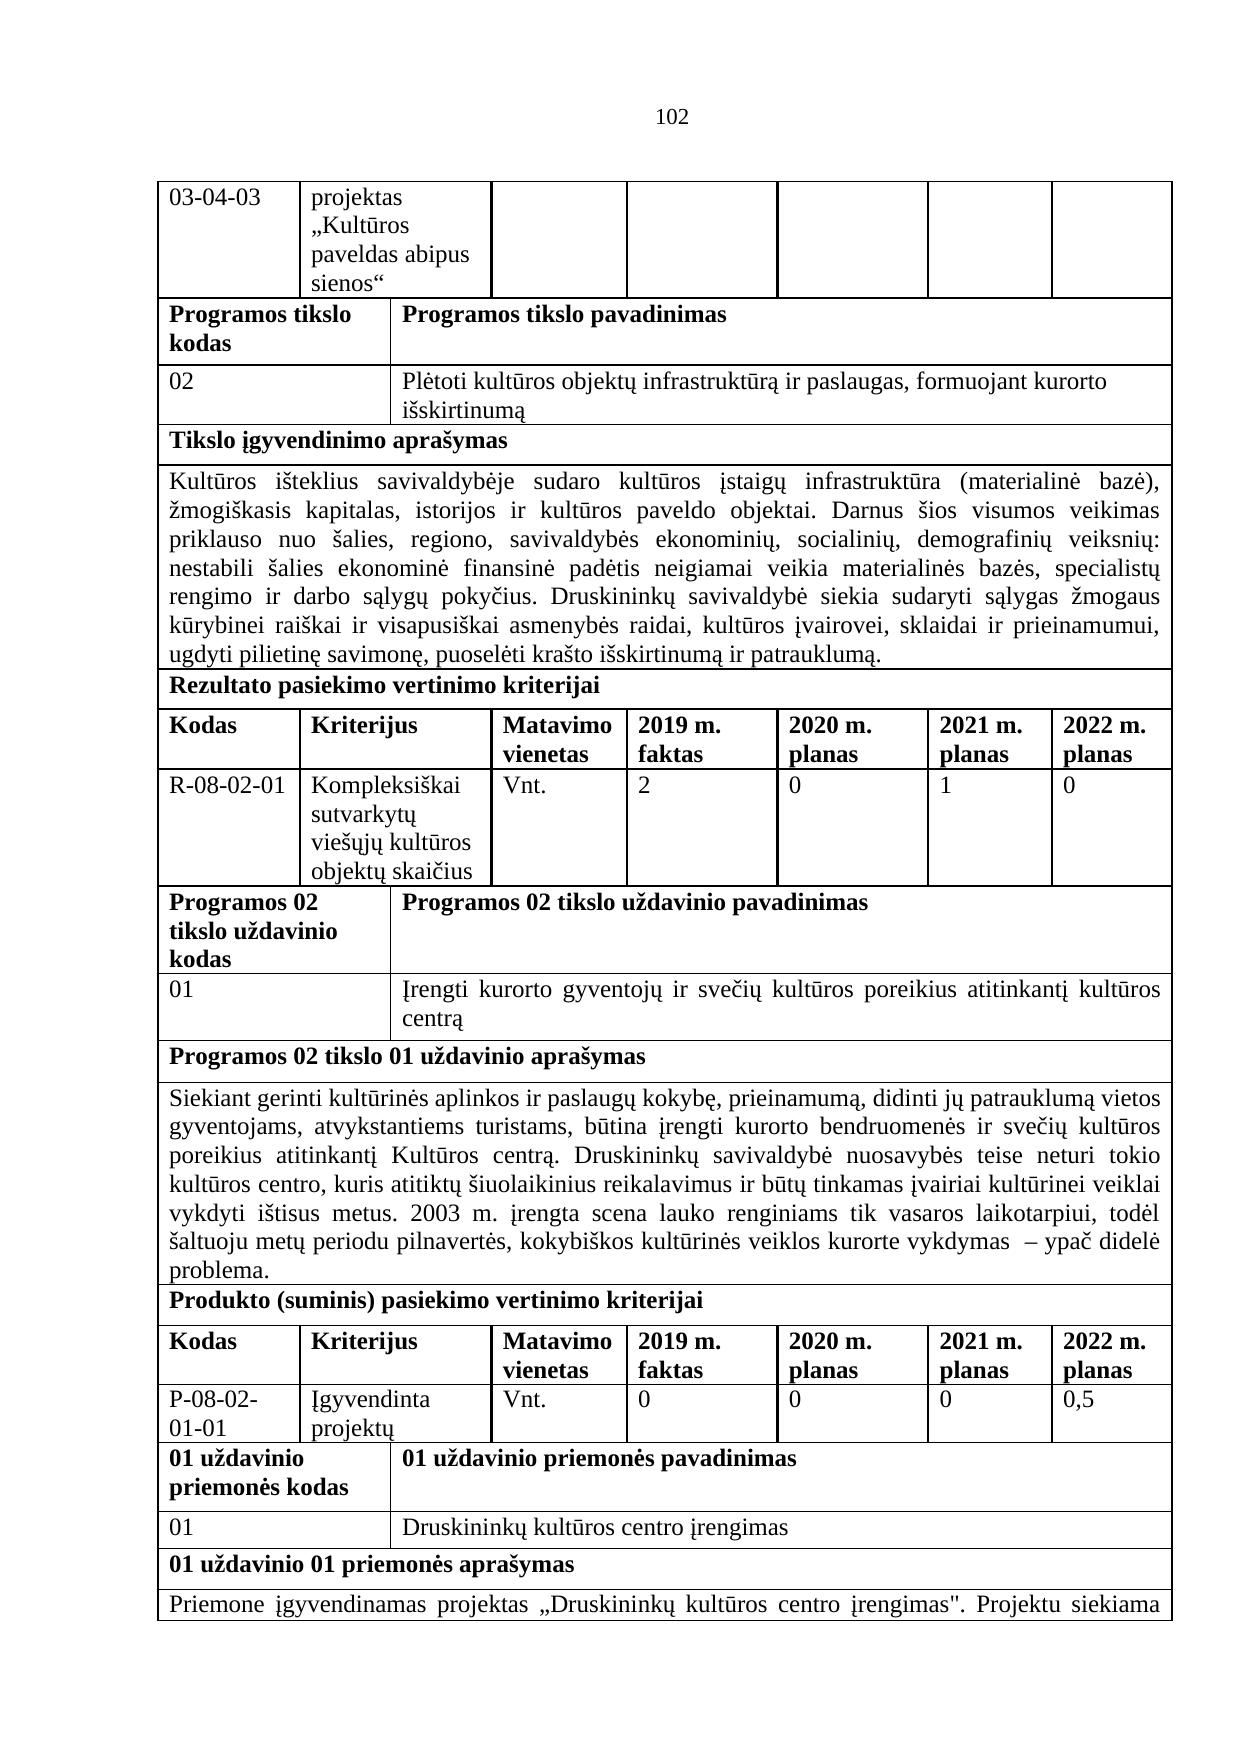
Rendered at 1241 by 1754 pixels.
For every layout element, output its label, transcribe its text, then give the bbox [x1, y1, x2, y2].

table_cell 2022 m. planas [1053, 1326, 1171, 1383]
table_cell 0 [929, 1385, 1051, 1442]
table_cell Kodas [159, 710, 299, 768]
table_cell [929, 182, 1051, 297]
table_cell Kompleksiškai sutvarkytų viešųjų kultūros objektų skaičius [301, 770, 490, 885]
table_cell R-08-02-01 [159, 770, 299, 885]
table_cell 0 [628, 1385, 776, 1442]
table_cell [1053, 182, 1171, 297]
table_cell 2021 m. planas [929, 1326, 1051, 1383]
table_cell 1 [929, 770, 1051, 885]
table_cell projektas „Kultūros paveldas abipus sienos“ [301, 182, 490, 297]
table_cell 2021 m. planas [929, 710, 1051, 768]
table_cell Kodas [159, 1326, 299, 1383]
table_cell Programos tikslo kodas [159, 299, 390, 364]
table_cell 2022 m. planas [1053, 710, 1171, 768]
table_cell 0 [779, 1385, 927, 1442]
table_cell Programos 02 tikslo uždavinio kodas [159, 887, 390, 973]
table_cell 0,5 [1053, 1385, 1171, 1442]
table_cell P-08-02-01-01 [159, 1385, 299, 1442]
table_cell Programos tikslo pavadinimas [391, 299, 1171, 364]
table_cell 2019 m. faktas [628, 710, 776, 768]
table_cell Kultūros išteklius savivaldybėje sudaro kultūros įstaigų infrastruktūra (materialinė bazė), žmogiškasis kapitalas, istorijos ir kultūros paveldo objektai. Darnus šios visumos veikimas priklauso nuo šalies, regiono, savivaldybės ekonominių, socialinių, demografinių veiksnių: nestabili šalies ekonominė finansinė padėtis neigiamai veikia materialinės bazės, specialistų rengimo ir darbo sąlygų pokyčius. Druskininkų savivaldybė siekia sudaryti sąlygas žmogaus kūrybinei raiškai ir visapusiškai asmenybės raidai, kultūros įvairovei, sklaidai ir prieinamumui, ugdyti pilietinę savimonę, puoselėti krašto išskirtinumą ir patrauklumą. [159, 466, 1171, 668]
table_cell Programos 02 tikslo 01 uždavinio aprašymas [159, 1041, 1171, 1082]
table_cell Įgyvendinta projektų [301, 1385, 490, 1442]
table_cell 2020 m. planas [779, 1326, 927, 1383]
table_cell 01 [159, 974, 390, 1040]
table_cell 0 [779, 770, 927, 885]
table_cell Produkto (suminis) pasiekimo vertinimo kriterijai [159, 1285, 1171, 1325]
table_cell 02 [159, 366, 390, 424]
table_cell 01 uždavinio 01 priemonės aprašymas [159, 1549, 1171, 1588]
table_cell Priemone įgyvendinamas projektas „Druskininkų kultūros centro įrengimas". Projektu siekiama [159, 1590, 1171, 1620]
table_cell Programos 02 tikslo uždavinio pavadinimas [391, 887, 1171, 973]
table_cell Tikslo įgyvendinimo aprašymas [159, 425, 1171, 464]
table_cell 01 uždavinio priemonės kodas [159, 1443, 390, 1511]
table_cell Kriterijus [301, 1326, 490, 1383]
table_cell [779, 182, 927, 297]
table_cell 2 [628, 770, 776, 885]
table_cell [493, 182, 626, 297]
table_cell 01 [159, 1512, 390, 1548]
table_cell Matavimo vienetas [493, 1326, 626, 1383]
table_cell Plėtoti kultūros objektų infrastruktūrą ir paslaugas, formuojant kurorto išskirtinumą [391, 366, 1171, 424]
table_cell 2020 m. planas [779, 710, 927, 768]
table_cell Vnt. [493, 1385, 626, 1442]
table_cell 03-04-03 [159, 182, 299, 297]
table_cell Rezultato pasiekimo vertinimo kriterijai [159, 670, 1171, 708]
table_cell 01 uždavinio priemonės pavadinimas [391, 1443, 1171, 1511]
table_cell Vnt. [493, 770, 626, 885]
table_cell Įrengti kurorto gyventojų ir svečių kultūros poreikius atitinkantį kultūros centrą [391, 974, 1171, 1040]
table_cell 0 [1053, 770, 1171, 885]
table_cell [628, 182, 776, 297]
table_cell Siekiant gerinti kultūrinės aplinkos ir paslaugų kokybę, prieinamumą, didinti jų patrauklumą vietos gyventojams, atvykstantiems turistams, būtina įrengti kurorto bendruomenės ir svečių kultūros poreikius atitinkantį Kultūros centrą. Druskininkų savivaldybė nuosavybės teise neturi tokio kultūros centro, kuris atitiktų šiuolaikinius reikalavimus ir būtų tinkamas įvairiai kultūrinei veiklai vykdyti ištisus metus. 2003 m. įrengta scena lauko renginiams tik vasaros laikotarpiui, todėl šaltuoju metų periodu pilnavertės, kokybiškos kultūrinės veiklos kurorte vykdymas – ypač didelė problema. [159, 1083, 1171, 1284]
table_cell Matavimo vienetas [493, 710, 626, 768]
table_cell Kriterijus [301, 710, 490, 768]
table_cell 2019 m. faktas [628, 1326, 776, 1383]
table_cell Druskininkų kultūros centro įrengimas [391, 1512, 1171, 1548]
